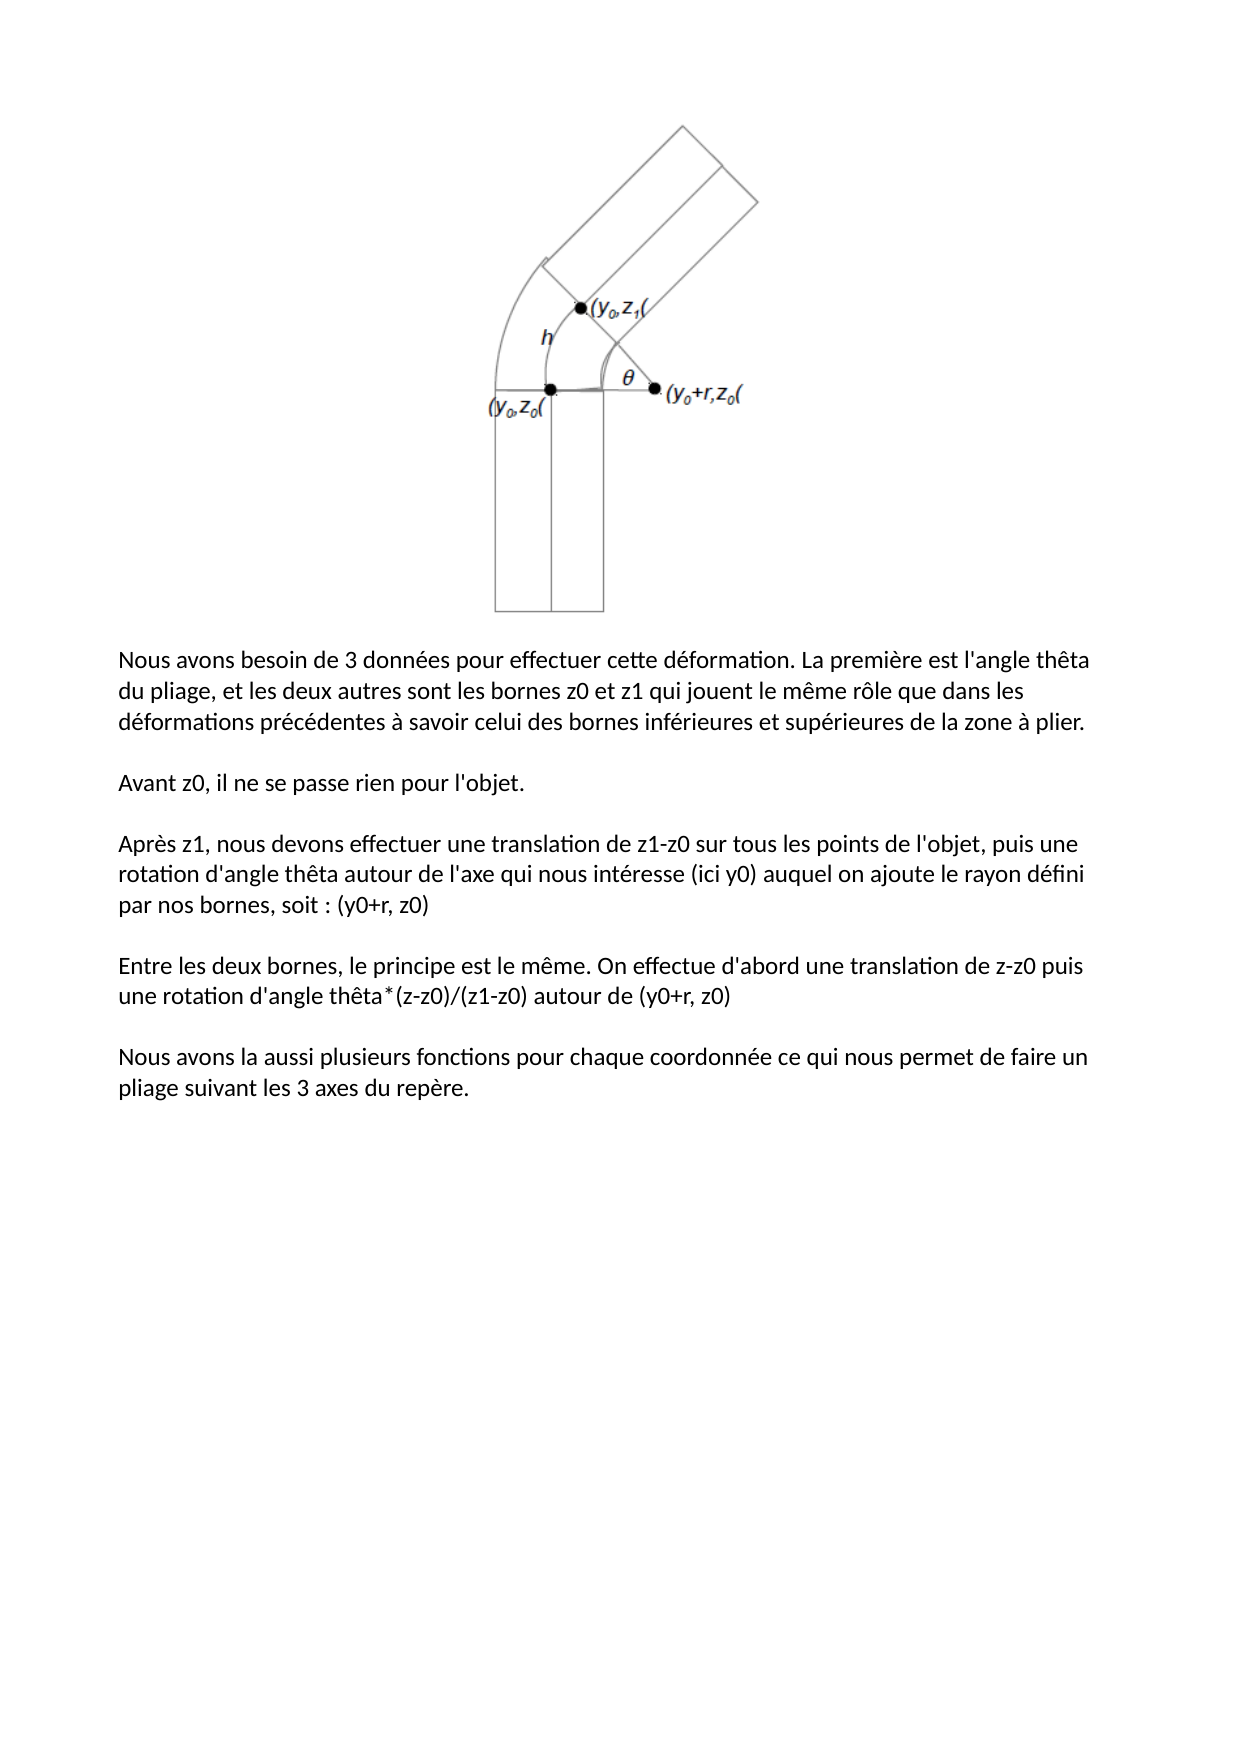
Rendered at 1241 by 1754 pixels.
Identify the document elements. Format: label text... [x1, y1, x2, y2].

picture [470, 118, 770, 645]
text Entre les deux bornes, le principe est le même. On effectue d'abord une translation de z-z0 puis une rotation d'angle thêta*(z-z0)/(z1-z0) autour de (y0+r, z0) [118, 950, 1122, 1011]
text Avant z0, il ne se passe rien pour l'objet. [118, 767, 1122, 797]
text Après z1, nous devons effectuer une translation de z1-z0 sur tous les points de l'objet, puis une rotation d'angle thêta autour de l'axe qui nous intéresse (ici y0) auquel on ajoute le rayon défini par nos bornes, soit : (y0+r, z0) [118, 828, 1122, 919]
text Nous avons la aussi plusieurs fonctions pour chaque coordonnée ce qui nous permet de faire un pliage suivant les 3 axes du repère. [118, 1041, 1122, 1102]
text Nous avons besoin de 3 données pour effectuer cette déformation. La première est l'angle thêta du pliage, et les deux autres sont les bornes z0 et z1 qui jouent le même rôle que dans les déformations précédentes à savoir celui des bornes inférieures et supérieures de la zone à plier. [118, 118, 1122, 736]
